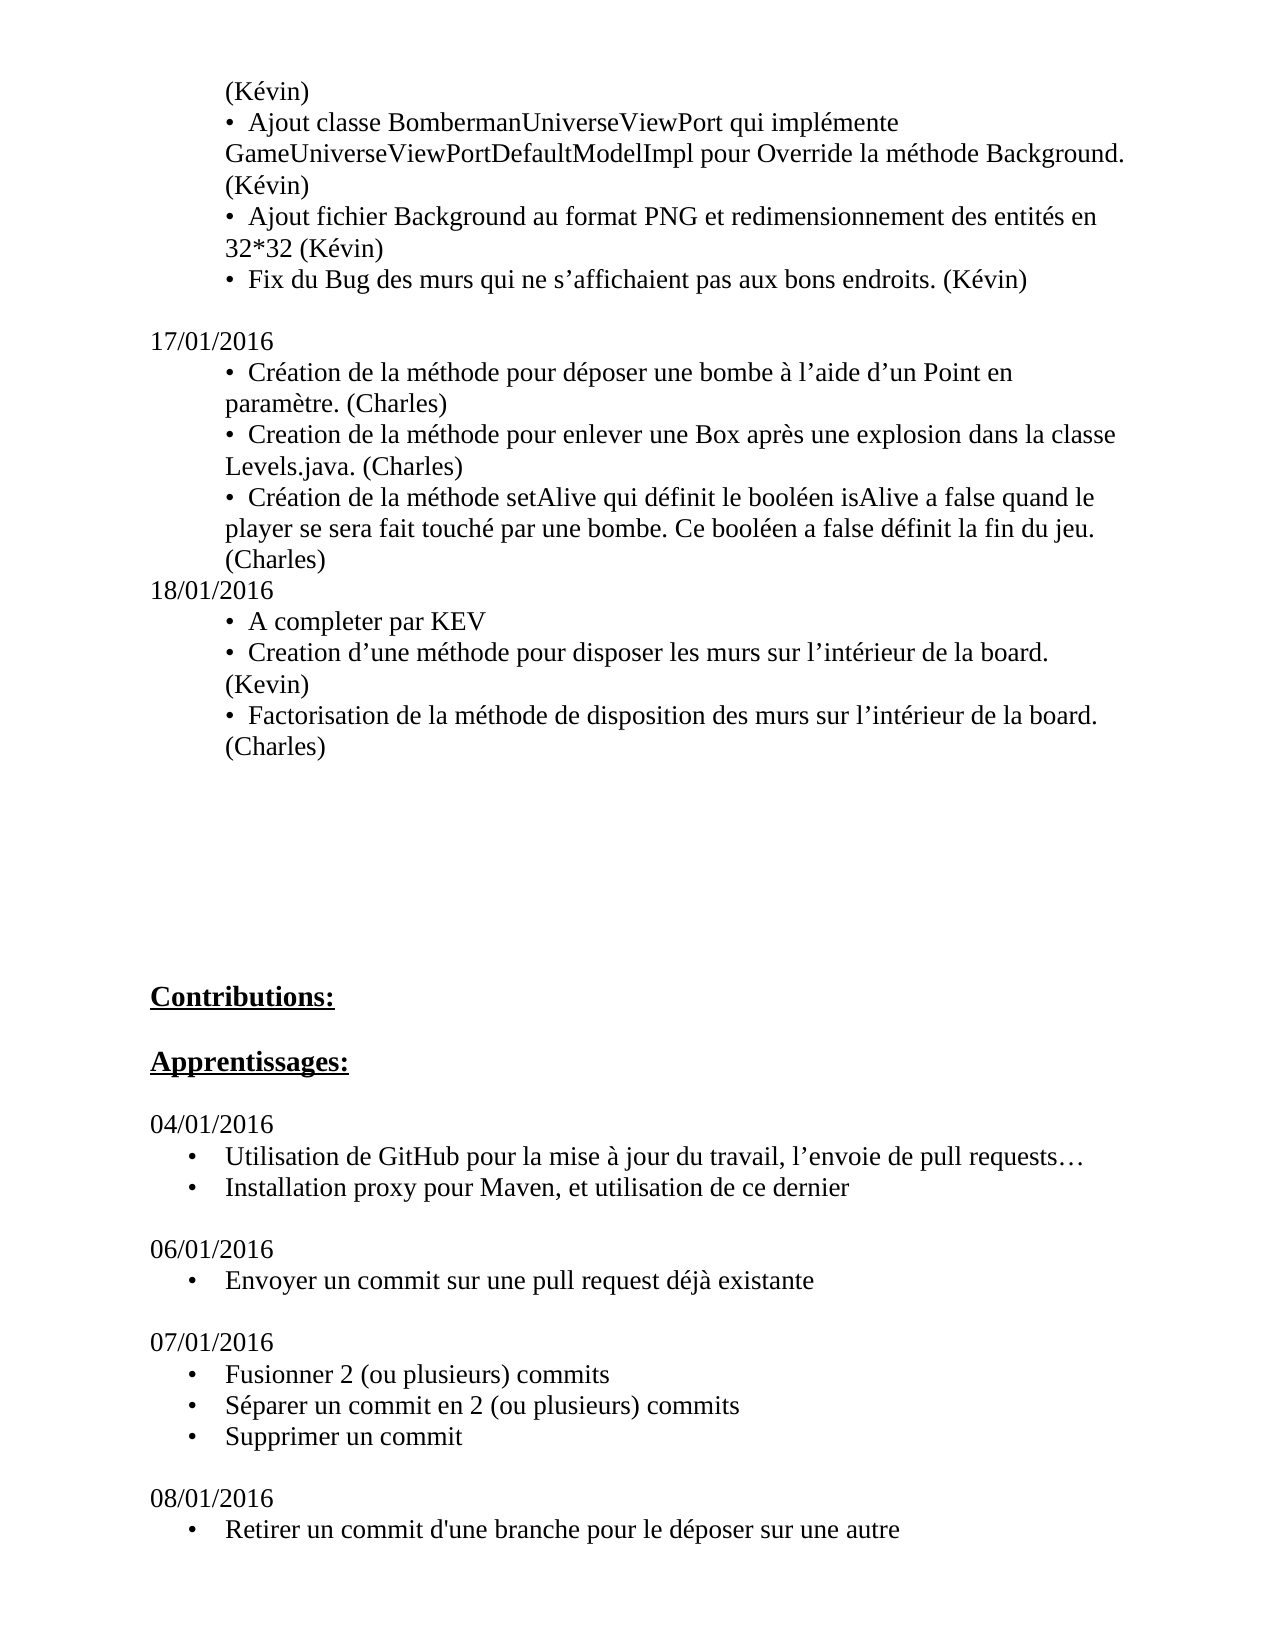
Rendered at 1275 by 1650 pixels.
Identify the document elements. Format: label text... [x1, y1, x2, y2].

text • Fix du Bug des murs qui ne s’affichaient pas aux bons endroits. (Kévin) [150, 263, 1125, 294]
text (Kévin) [150, 75, 1125, 106]
text Contributions: [150, 979, 1125, 1013]
text • Ajout classe BombermanUniverseViewPort qui implémente GameUniverseViewPortDefaultModelImpl pour Override la méthode Background. (Kévin) [150, 106, 1125, 201]
text • Création de la méthode pour déposer une bombe à l’aide d’un Point en paramètre. (Charles) [150, 356, 1125, 418]
text • Creation d’une méthode pour disposer les murs sur l’intérieur de la board. (Kevin) [150, 637, 1125, 699]
list Séparer un commit en 2 (ou plusieurs) commits [187, 1389, 1125, 1420]
text 18/01/2016 [150, 574, 1125, 605]
text • Création de la méthode setAlive qui définit le booléen isAlive a false quand le player se sera fait touché par une bombe. Ce booléen a false définit la fin du jeu. (Charles) [150, 481, 1125, 574]
text 17/01/2016 [150, 325, 1125, 356]
text • Factorisation de la méthode de disposition des murs sur l’intérieur de la board. (Charles) [150, 699, 1125, 761]
text 08/01/2016 [150, 1482, 1125, 1513]
list Supprimer un commit [187, 1420, 1125, 1451]
list Envoyer un commit sur une pull request déjà existante [187, 1264, 1125, 1295]
text • Ajout fichier Background au format PNG et redimensionnement des entités en 32*32 (Kévin) [150, 201, 1125, 263]
text 04/01/2016 [150, 1108, 1125, 1140]
text 06/01/2016 [150, 1233, 1125, 1264]
text 07/01/2016 [150, 1327, 1125, 1358]
list Fusionner 2 (ou plusieurs) commits [187, 1358, 1125, 1389]
list Retirer un commit d'une branche pour le déposer sur une autre [187, 1513, 1125, 1544]
list Utilisation de GitHub pour la mise à jour du travail, l’envoie de pull requests… [187, 1140, 1125, 1171]
text • Creation de la méthode pour enlever une Box après une explosion dans la classe Levels.java. (Charles) [150, 418, 1125, 481]
list Installation proxy pour Maven, et utilisation de ce dernier [187, 1171, 1125, 1202]
text Apprentissages: [150, 1044, 1125, 1077]
text • A completer par KEV [150, 605, 1125, 637]
